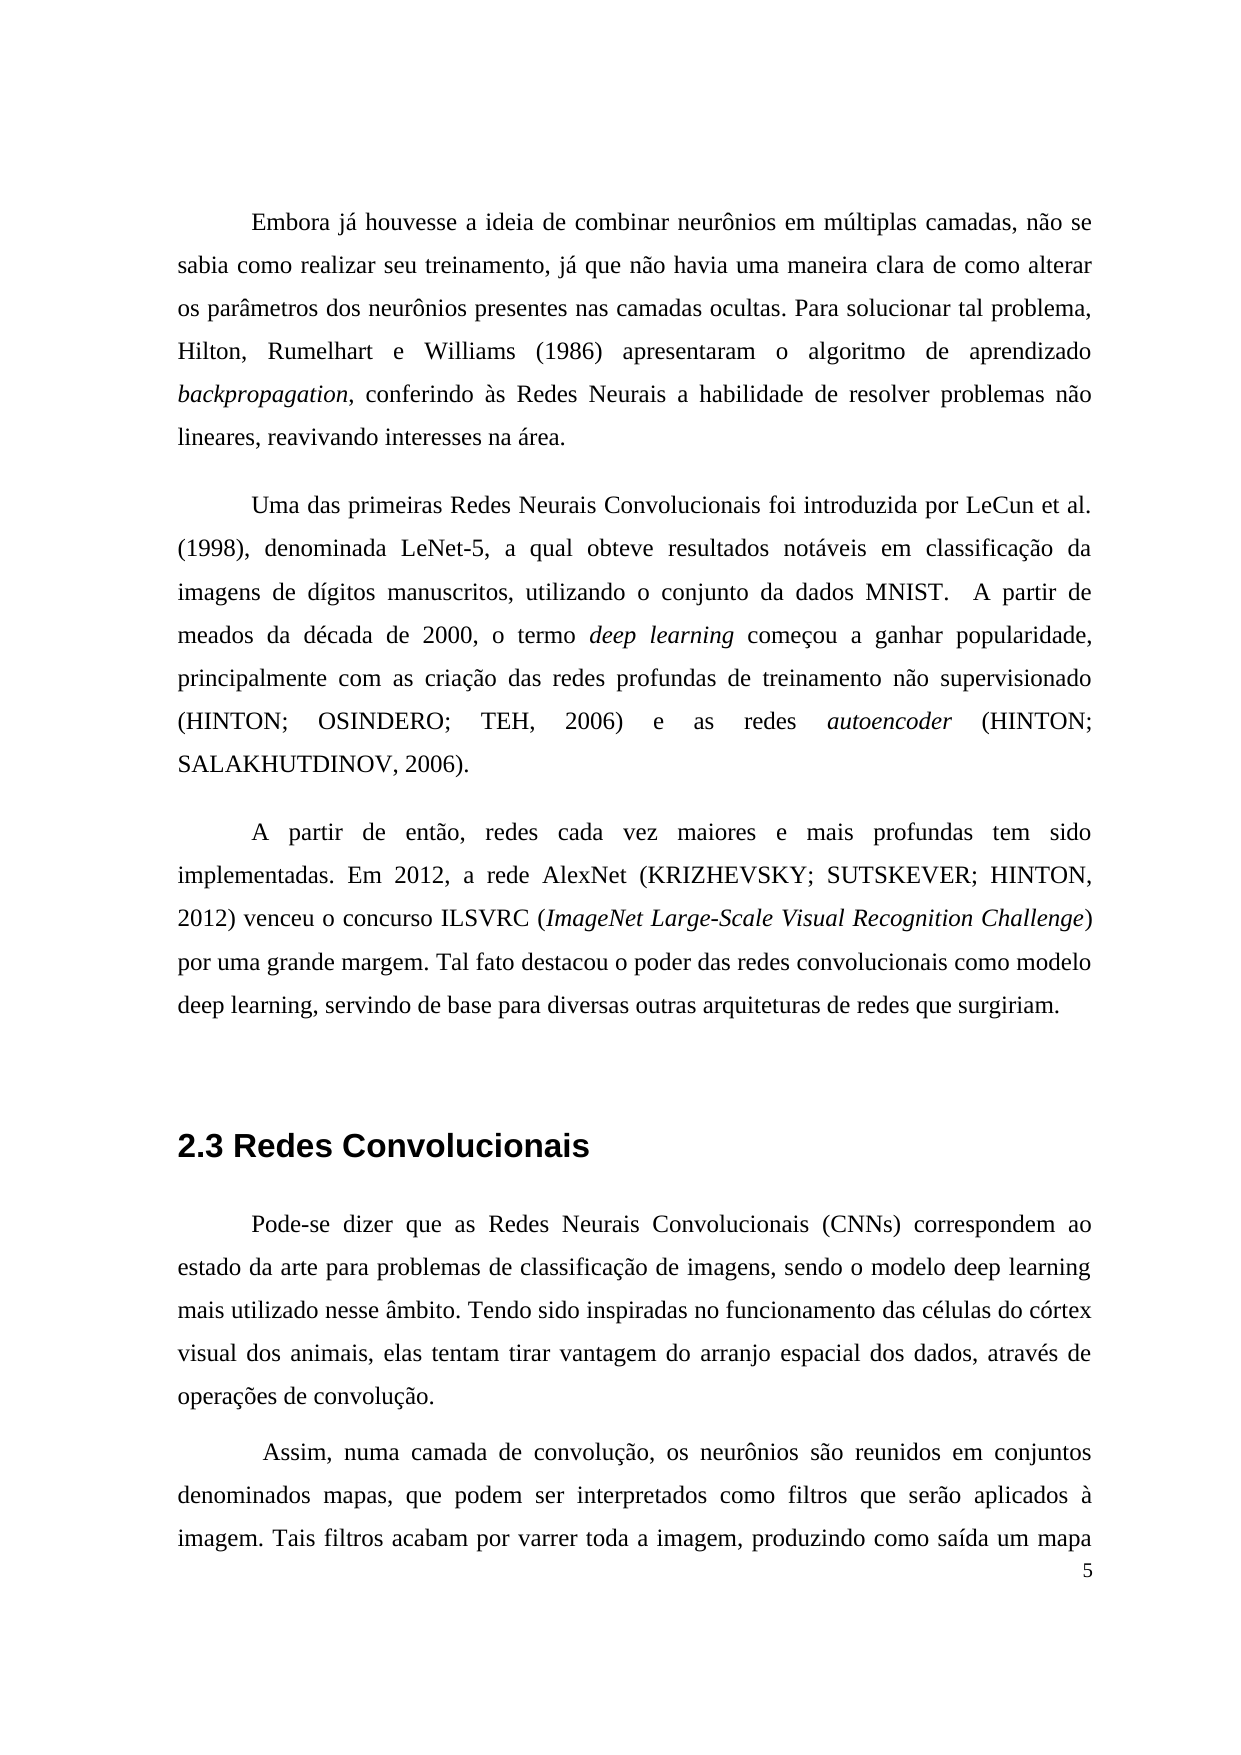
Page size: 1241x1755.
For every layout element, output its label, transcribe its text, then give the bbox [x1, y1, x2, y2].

text Pode-se dizer que as Redes Neurais Convolucionais (CNNs) correspondem ao estado da arte para problemas de classificação de imagens, sendo o modelo deep learning mais utilizado nesse âmbito. Tendo sido inspiradas no funcionamento das células do córtex visual dos animais, elas tentam tirar vantagem do arranjo espacial dos dados, através de operações de convolução. [177, 1209, 1093, 1410]
text Uma das primeiras Redes Neurais Convolucionais foi introduzida por LeCun et al. (1998), denominada LeNet-5, a qual obteve resultados notáveis em classificação da imagens de dígitos manuscritos, utilizando o conjunto da dados MNIST. A partir de meados da década de 2000, o termo deep learning começou a ganhar popularidade, principalmente com as criação das redes profundas de treinamento não supervisionado (HINTON; OSINDERO; TEH, 2006) e as redes autoencoder (HINTON; SALAKHUTDINOV, 2006). [177, 490, 1093, 778]
text A partir de então, redes cada vez maiores e mais profundas tem sido implementadas. Em 2012, a rede AlexNet (KRIZHEVSKY; SUTSKEVER; HINTON, 2012) venceu o concurso ILSVRC (ImageNet Large-Scale Visual Recognition Challenge) por uma grande margem. Tal fato destacou o poder das redes convolucionais como modelo deep learning, servindo de base para diversas outras arquiteturas de redes que surgiriam. [177, 817, 1093, 1018]
subtitle 2.3 Redes Convolucionais [177, 1126, 1093, 1164]
text Embora já houvesse a ideia de combinar neurônios em múltiplas camadas, não se sabia como realizar seu treinamento, já que não havia uma maneira clara de como alterar os parâmetros dos neurônios presentes nas camadas ocultas. Para solucionar tal problema, Hilton, Rumelhart e Williams (1986) apresentaram o algoritmo de aprendizado backpropagation, conferindo às Redes Neurais a habilidade de resolver problemas não lineares, reavivando interesses na área. [177, 207, 1093, 451]
text Assim, numa camada de convolução, os neurônios são reunidos em conjuntos denominados mapas, que podem ser interpretados como filtros que serão aplicados à imagem. Tais filtros acabam por varrer toda a imagem, produzindo como saída um mapa [177, 1437, 1093, 1552]
